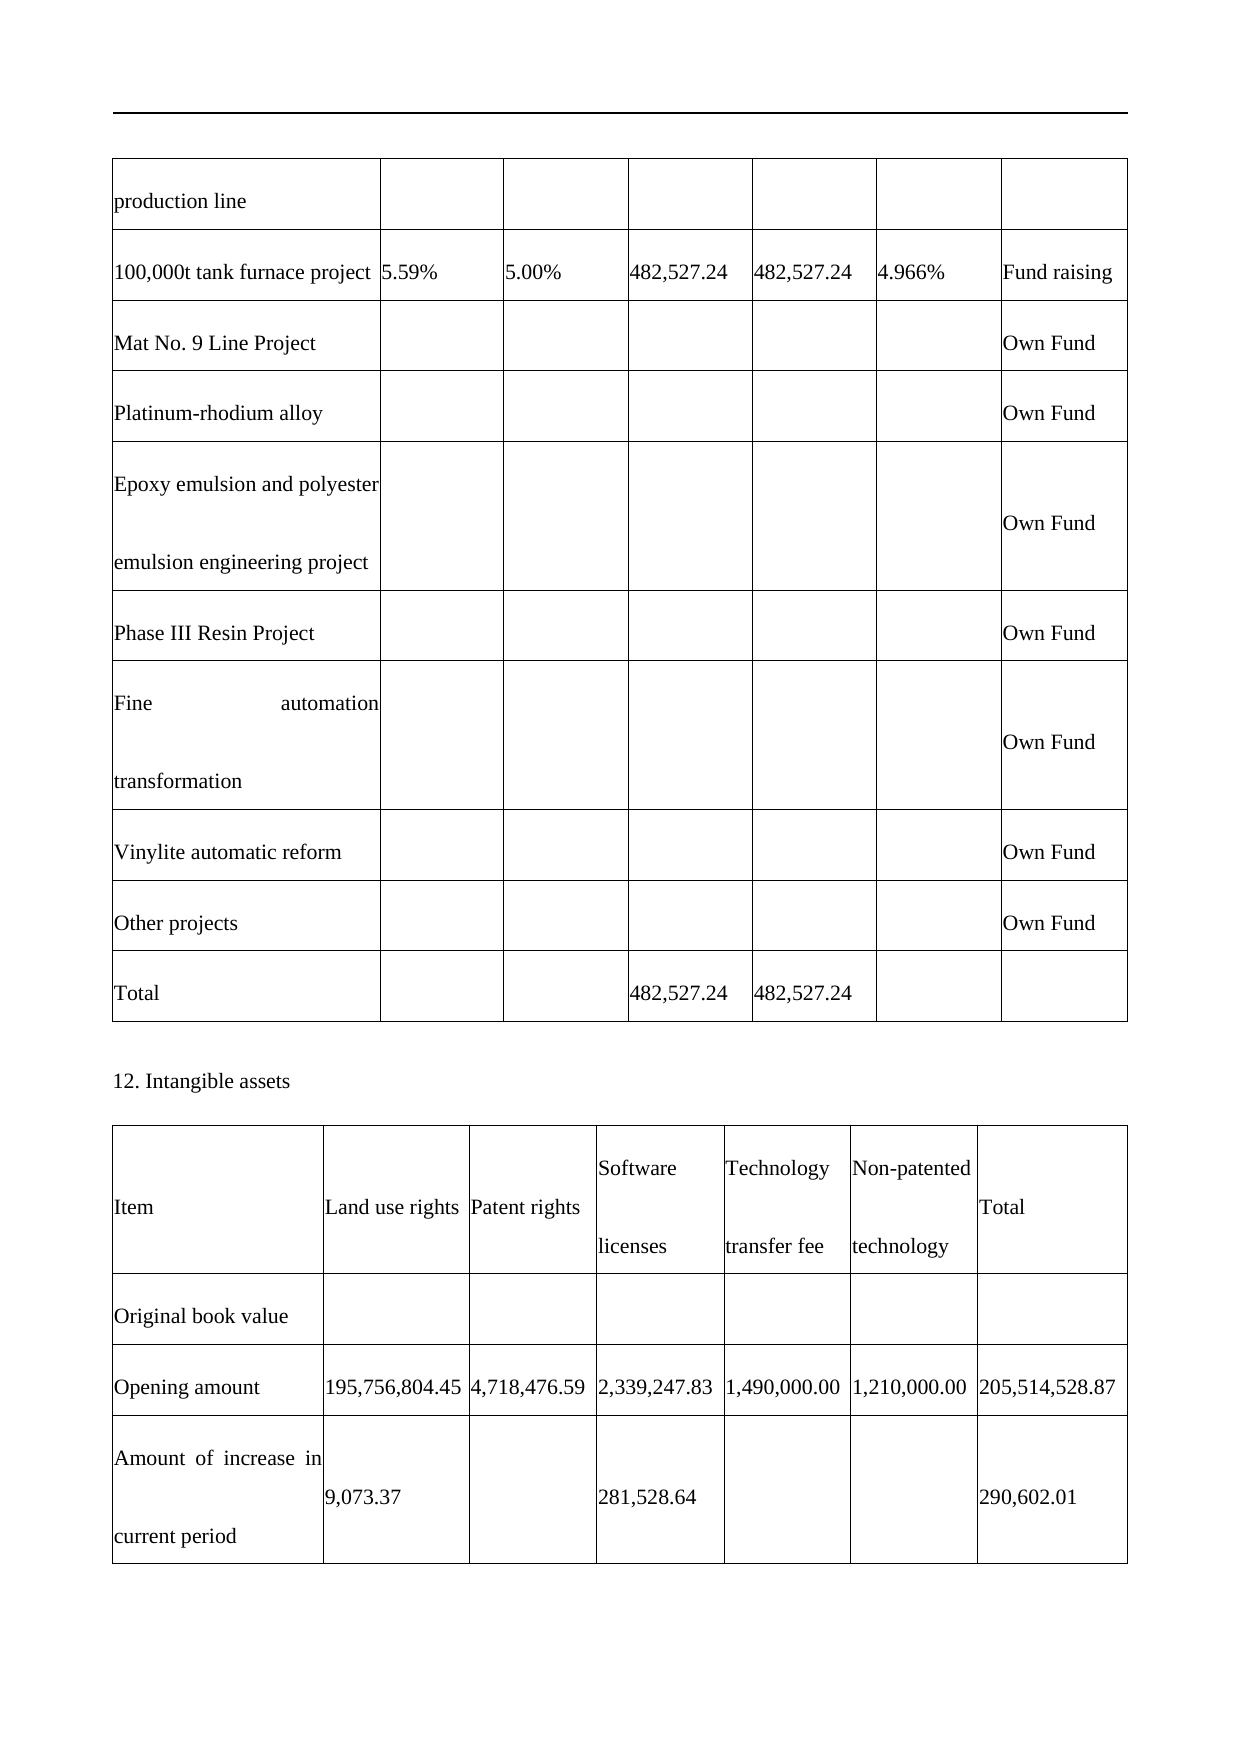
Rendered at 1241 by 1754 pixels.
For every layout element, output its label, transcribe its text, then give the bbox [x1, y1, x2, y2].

table_cell [504, 810, 628, 879]
table_cell [877, 810, 1001, 879]
table_cell [381, 159, 503, 229]
table_cell [753, 810, 876, 879]
table_cell [877, 661, 1001, 809]
table_header Technology transfer fee [725, 1126, 850, 1273]
table_cell [324, 1274, 469, 1344]
table_cell [851, 1416, 977, 1563]
table_cell 482,527.24 [753, 230, 876, 299]
table_cell [753, 371, 876, 441]
table_cell [753, 661, 876, 809]
table_cell Platinum-rhodium alloy [113, 371, 380, 441]
table_cell [504, 301, 628, 370]
table_cell Other projects [113, 881, 380, 950]
table_cell [629, 371, 752, 441]
table_cell Phase III Resin Project [113, 591, 380, 660]
table_cell 2,339,247.83 [597, 1345, 724, 1414]
table_cell 9,073.37 [324, 1416, 469, 1563]
table_cell [381, 810, 503, 879]
table_cell 482,527.24 [629, 951, 752, 1021]
table_cell [381, 371, 503, 441]
table_cell [877, 442, 1001, 589]
table_cell 1,210,000.00 [851, 1345, 977, 1414]
table_cell [597, 1274, 724, 1344]
table_cell [753, 159, 876, 229]
table_cell 4,718,476.59 [470, 1345, 596, 1414]
table_cell 1,490,000.00 [725, 1345, 850, 1414]
table_cell Fund raising [1002, 230, 1127, 299]
table_cell 205,514,528.87 [978, 1345, 1127, 1414]
table_cell [504, 159, 628, 229]
table_header Total [978, 1126, 1127, 1273]
table_cell 5.59% [381, 230, 503, 299]
table_cell [381, 591, 503, 660]
table_cell Total [113, 951, 380, 1021]
table_cell Own Fund [1002, 371, 1127, 441]
table_cell Own Fund [1002, 881, 1127, 950]
table_header Land use rights [324, 1126, 469, 1273]
table_cell [504, 951, 628, 1021]
table_cell 100,000t tank furnace project [113, 230, 380, 299]
table_cell [877, 159, 1001, 229]
table_cell Own Fund [1002, 301, 1127, 370]
table_cell [877, 951, 1001, 1021]
table_cell [725, 1416, 850, 1563]
table_cell 195,756,804.45 [324, 1345, 469, 1414]
table_cell Own Fund [1002, 442, 1127, 589]
table_cell 290,602.01 [978, 1416, 1127, 1563]
table_cell Own Fund [1002, 591, 1127, 660]
table_cell production line [113, 159, 380, 229]
table_cell [629, 881, 752, 950]
table_cell [1002, 159, 1127, 229]
table_cell [1002, 951, 1127, 1021]
table_cell [381, 881, 503, 950]
table_cell [381, 442, 503, 589]
table_cell [851, 1274, 977, 1344]
table_cell [629, 301, 752, 370]
table_cell 482,527.24 [629, 230, 752, 299]
table_cell [753, 591, 876, 660]
table_cell [470, 1274, 596, 1344]
table_cell [381, 301, 503, 370]
table_cell [629, 810, 752, 879]
table_cell [877, 301, 1001, 370]
table_cell [504, 442, 628, 589]
table_cell [877, 881, 1001, 950]
table_cell [381, 661, 503, 809]
table_cell [504, 591, 628, 660]
table_cell [629, 661, 752, 809]
table_cell [629, 159, 752, 229]
table_cell [470, 1416, 596, 1563]
table_cell Opening amount [113, 1345, 323, 1414]
table_cell 5.00% [504, 230, 628, 299]
table_cell [504, 881, 628, 950]
table_cell [753, 301, 876, 370]
table_cell [504, 371, 628, 441]
table_cell 482,527.24 [753, 951, 876, 1021]
table_header Software licenses [597, 1126, 724, 1273]
table_cell Original book value [113, 1274, 323, 1344]
table_cell [629, 591, 752, 660]
table_cell 281,528.64 [597, 1416, 724, 1563]
table_cell [504, 661, 628, 809]
table_cell [753, 442, 876, 589]
table_cell [753, 881, 876, 950]
table_cell Amount of increase in current period [113, 1416, 323, 1563]
table_cell [978, 1274, 1127, 1344]
table_cell 4.966% [877, 230, 1001, 299]
table_cell [381, 951, 503, 1021]
table_header Item [113, 1126, 323, 1273]
table_cell [725, 1274, 850, 1344]
table_cell [877, 591, 1001, 660]
table_header Non-patented technology [851, 1126, 977, 1273]
table_cell [629, 442, 752, 589]
table_cell [877, 371, 1001, 441]
table_cell Fine automation transformation [113, 661, 380, 809]
text 12. Intangible assets [112, 1039, 1128, 1101]
table_header Patent rights [470, 1126, 596, 1273]
table_cell Vinylite automatic reform [113, 810, 380, 879]
table_cell Own Fund [1002, 661, 1127, 809]
table_cell Epoxy emulsion and polyester emulsion engineering project [113, 442, 380, 589]
table_cell Own Fund [1002, 810, 1127, 879]
table_cell Mat No. 9 Line Project [113, 301, 380, 370]
